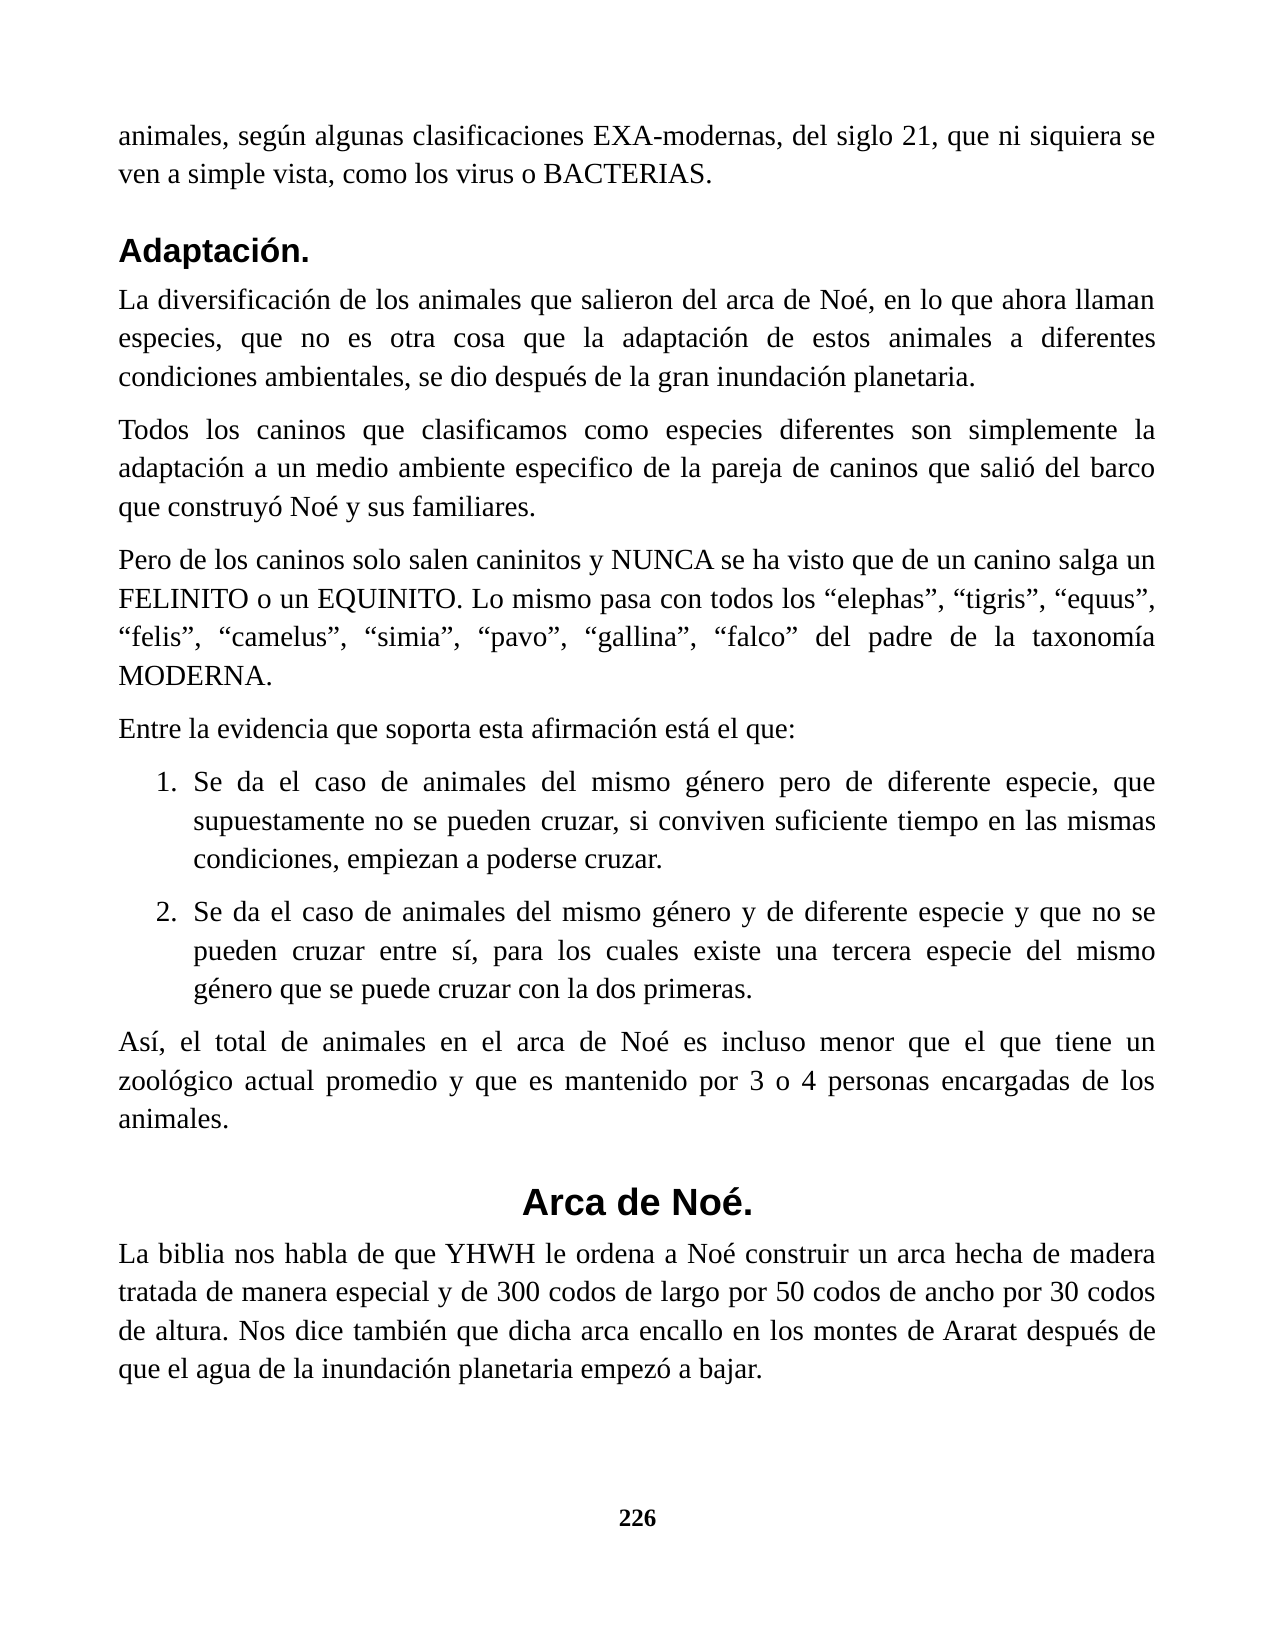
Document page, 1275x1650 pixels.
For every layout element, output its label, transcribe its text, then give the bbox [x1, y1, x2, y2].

text La diversificación de los animales que salieron del arca de Noé, en lo que ahora llaman especies, que no es otra cosa que la adaptación de estos animales a diferentes condiciones ambientales, se dio después de la gran inundación planetaria. [118, 282, 1157, 392]
text Entre la evidencia que soporta esta afirmación está el que: [118, 711, 1157, 744]
text Pero de los caninos solo salen caninitos y NUNCA se ha visto que de un canino salga un FELINITO o un EQUINITO. Lo mismo pasa con todos los “elephas”, “tigris”, “equus”, “felis”, “camelus”, “simia”, “pavo”, “gallina”, “falco” del padre de la taxonomía MODERNA. [118, 542, 1157, 691]
text Así, el total de animales en el arca de Noé es incluso menor que el que tiene un zoológico actual promedio y que es mantenido por 3 o 4 personas encargadas de los animales. [118, 1024, 1157, 1135]
list Se da el caso de animales del mismo género y de diferente especie y que no se pueden cruzar entre sí, para los cuales existe una tercera especie del mismo género que se puede cruzar con la dos primeras. [156, 894, 1157, 1005]
list Se da el caso de animales del mismo género pero de diferente especie, que supuestamente no se pueden cruzar, si conviven suficiente tiempo en las mismas condiciones, empiezan a poderse cruzar. [156, 764, 1157, 875]
text Todos los caninos que clasificamos como especies diferentes son simplemente la adaptación a un medio ambiente especifico de la pareja de caninos que salió del barco que construyó Noé y sus familiares. [118, 412, 1157, 523]
text animales, según algunas clasificaciones EXA-modernas, del siglo 21, que ni siquiera se ven a simple vista, como los virus o BACTERIAS. [118, 118, 1157, 190]
subtitle Arca de Noé. [118, 1180, 1157, 1223]
text La biblia nos habla de que YHWH le ordena a Noé construir un arca hecha de madera tratada de manera especial y de 300 codos de largo por 50 codos de ancho por 30 codos de altura. Nos dice también que dicha arca encallo en los montes de Ararat después de que el agua de la inundación planetaria empezó a bajar. [118, 1236, 1157, 1385]
subtitle Adaptación. [118, 231, 1157, 269]
